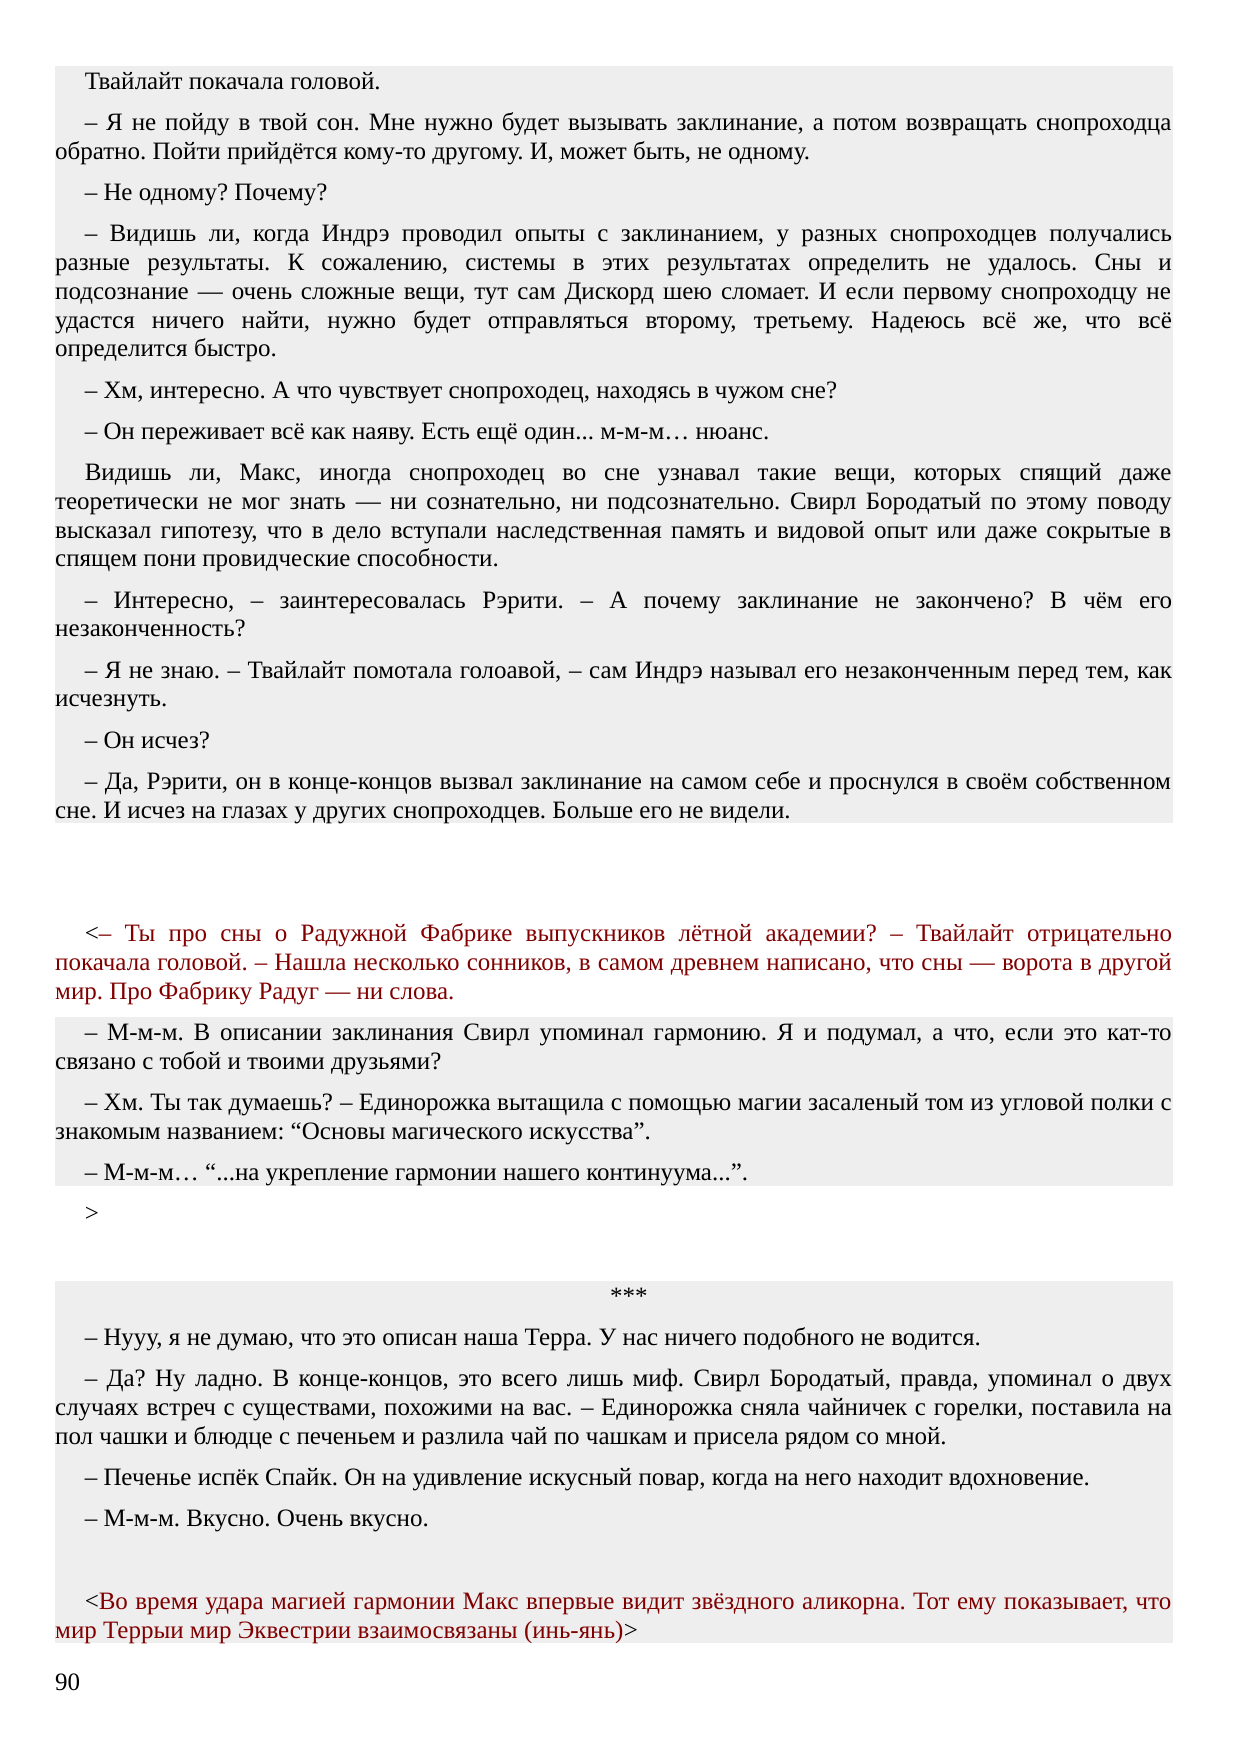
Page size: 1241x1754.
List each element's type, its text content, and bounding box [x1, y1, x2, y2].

text – Хм, интересно. А что чувствует снопроходец, находясь в чужом сне? [55, 375, 1173, 403]
text – Да? Ну ладно. В конце-концов, это всего лишь миф. Свирл Бородатый, правда, упоминал о двух случаях встреч с существами, похожими на вас. – Единорожка сняла чайничек с горелки, поставила на пол чашки и блюдце с печеньем и разлила чай по чашкам и присела рядом со мной. [55, 1363, 1173, 1450]
text *** [55, 1281, 1173, 1310]
text – Я не пойду в твой сон. Мне нужно будет вызывать заклинание, а потом возвращать снопроходца обратно. Пойти прийдётся кому-то другому. И, может быть, не одному. [55, 107, 1173, 165]
text – Я не знаю. – Твайлайт помотала голоавой, – сам Индрэ называл его незаконченным перед тем, как исчезнуть. [55, 655, 1173, 712]
text <Во время удара магией гармонии Макс впервые видит звёздного аликорна. Тот ему показывает, что мир Террыи мир Эквестрии взаимосвязаны (инь-янь)> [55, 1586, 1173, 1643]
text – М-м-м. Вкусно. Очень вкусно. [55, 1503, 1173, 1532]
text Твайлайт покачала головой. [55, 66, 1173, 95]
text <– Ты про сны о Радужной Фабрике выпускников лётной академии? – Твайлайт отрицательно покачала головой. – Нашла несколько сонников, в самом древнем написано, что сны — ворота в другой мир. Про Фабрику Радуг — ни слова. [55, 918, 1173, 1005]
text – Интересно, – заинтересовалась Рэрити. – А почему заклинание не закончено? В чём его незаконченность? [55, 585, 1173, 642]
text – М-м-м. В описании заклинания Свирл упоминал гармонию. Я и подумал, а что, если это кат-то связано с тобой и твоими друзьями? [55, 1017, 1173, 1075]
text – Он исчез? [55, 725, 1173, 753]
text – Нууу, я не думаю, что это описан наша Терра. У нас ничего подобного не водится. [55, 1322, 1173, 1351]
text – Видишь ли, когда Индрэ проводил опыты с заклинанием, у разных снопроходцев получались разные результаты. К сожалению, системы в этих результатах определить не удалось. Сны и подсознание — очень сложные вещи, тут сам Дискорд шею сломает. И если первому снопроходцу не удастся ничего найти, нужно будет отправляться второму, третьему. Надеюсь всё же, что всё определится быстро. [55, 218, 1173, 362]
text – Не одному? Почему? [55, 177, 1173, 206]
text Видишь ли, Макс, иногда снопроходец во сне узнавал такие вещи, которых спящий даже теоретически не мог знать — ни сознательно, ни подсознательно. Свирл Бородатый по этому поводу высказал гипотезу, что в дело вступали наследственная память и видовой опыт или даже сокрытые в спящем пони провидческие способности. [55, 457, 1173, 572]
text – Да, Рэрити, он в конце-концов вызвал заклинание на самом себе и проснулся в своём собственном сне. И исчез на глазах у других снопроходцев. Больше его не видели. [55, 766, 1173, 823]
text – М-м-м… “...на укрепление гармонии нашего континуума...”. [55, 1157, 1173, 1186]
text > [55, 1198, 1173, 1227]
text – Он переживает всё как наяву. Есть ещё один... м-м-м… нюанс. [55, 416, 1173, 445]
text – Хм. Ты так думаешь? – Единорожка вытащила с помощью магии засаленый том из угловой полки с знакомым названием: “Основы магического искусства”. [55, 1087, 1173, 1145]
text – Печенье испёк Спайк. Он на удивление искусный повар, когда на него находит вдохновение. [55, 1462, 1173, 1491]
